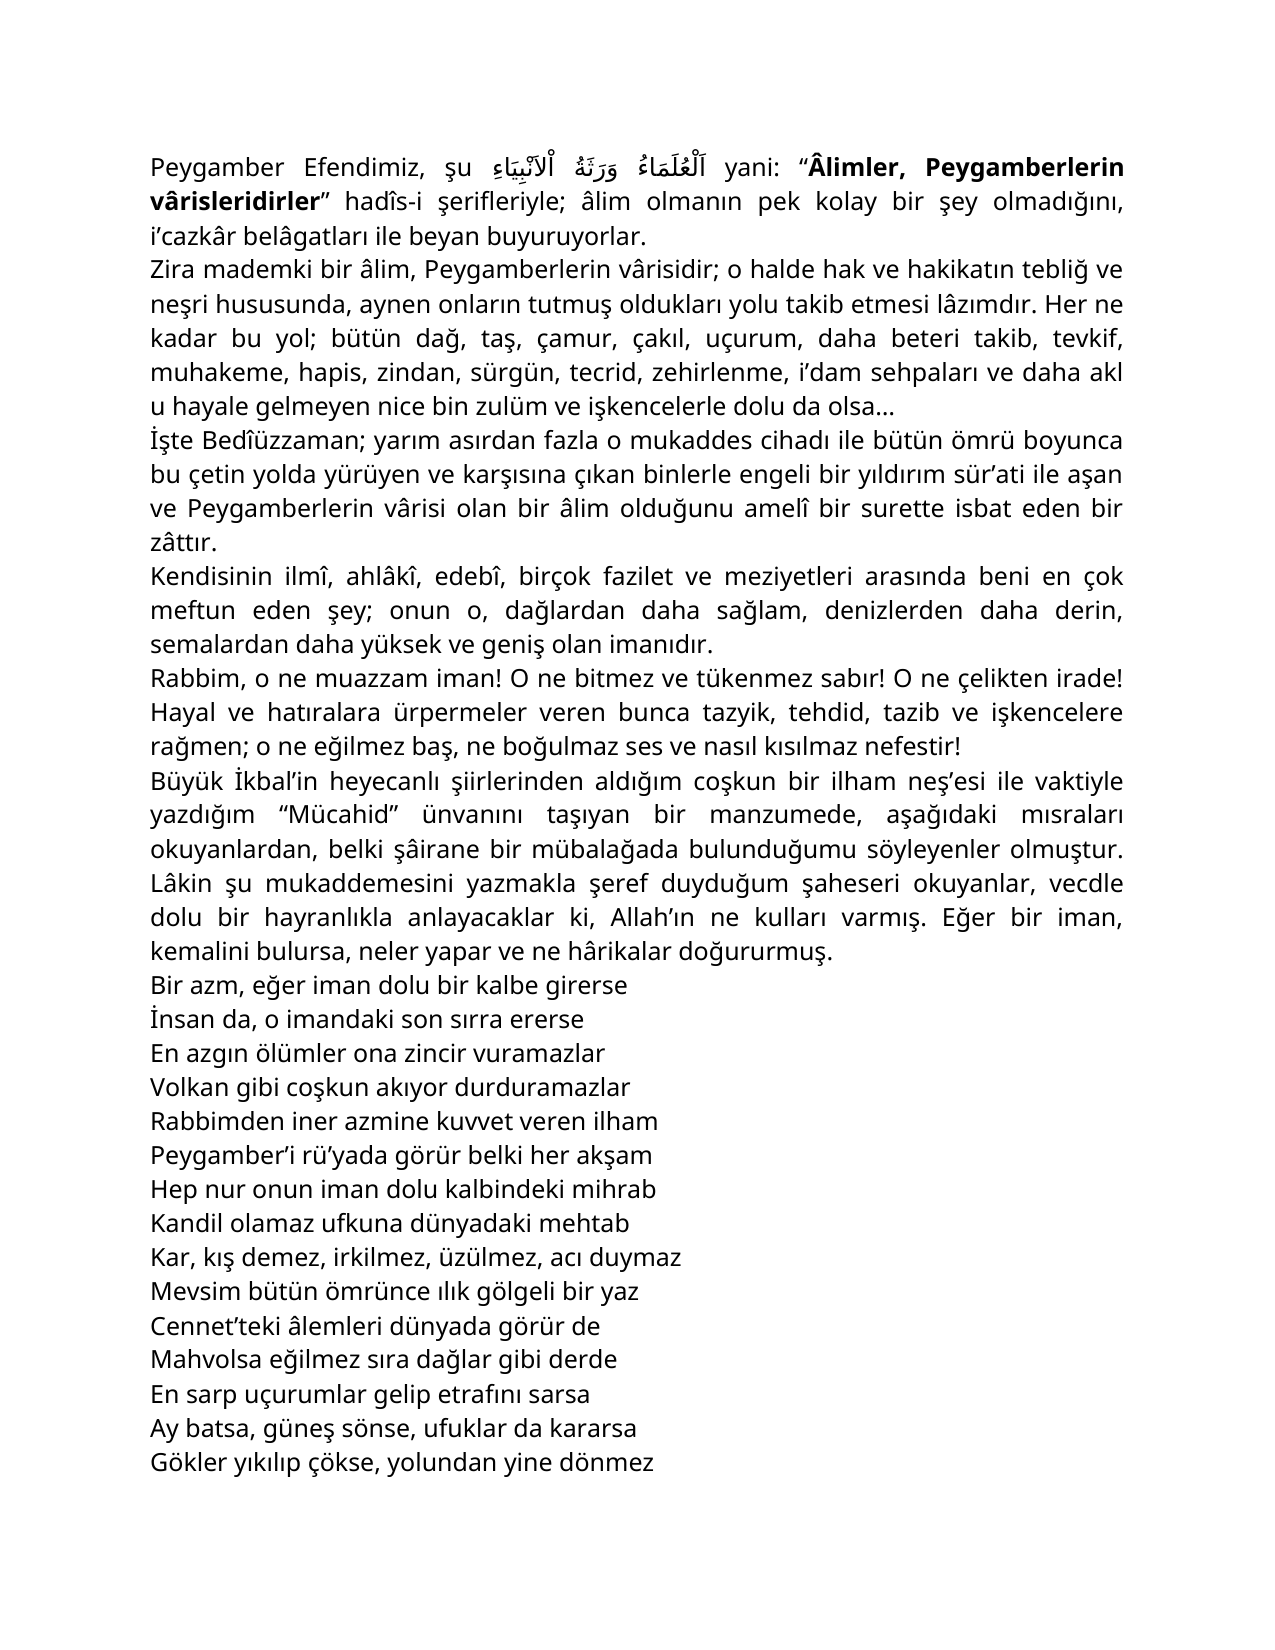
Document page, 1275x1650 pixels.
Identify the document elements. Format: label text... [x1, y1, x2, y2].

text Kar, kış demez, irkilmez, üzülmez, acı duymaz [150, 1240, 1125, 1274]
text Kendisinin ilmî, ahlâkî, edebî, birçok fazilet ve meziyetleri arasında beni en çok meftun eden şey; onun o, dağlardan daha sağlam, denizlerden daha derin, semalardan daha yüksek ve geniş olan imanıdır. [150, 559, 1125, 661]
text En azgın ölümler ona zincir vuramazlar [150, 1036, 1125, 1070]
text İşte Bedîüzzaman; yarım asırdan fazla o mukaddes cihadı ile bütün ömrü boyunca bu çetin yolda yürüyen ve karşısına çıkan binlerle engeli bir yıldırım sür’ati ile aşan ve Peygamberlerin vârisi olan bir âlim olduğunu amelî bir surette isbat eden bir zâttır. [150, 422, 1125, 559]
text En sarp uçurumlar gelip etrafını sarsa [150, 1376, 1125, 1410]
text Bir azm, eğer iman dolu bir kalbe girerse [150, 967, 1125, 1002]
text Kandil olamaz ufkuna dünyadaki mehtab [150, 1206, 1125, 1240]
text Mahvolsa eğilmez sıra dağlar gibi derde [150, 1342, 1125, 1376]
text Mevsim bütün ömrünce ılık gölgeli bir yaz [150, 1274, 1125, 1308]
text Peygamber Efendimiz, şu اَلْعُلَمَاءُ وَرَثَةُ اْلاَنْبِيَاءِ yani: “Âlimler, Peygamberlerin vârisleridirler” hadîs-i şerifleriyle; âlim olmanın pek kolay bir şey olmadığını, i’cazkâr belâgatları ile beyan buyuruyorlar. [150, 150, 1125, 252]
text Ay batsa, güneş sönse, ufuklar da kararsa [150, 1410, 1125, 1444]
text Cennet’teki âlemleri dünyada görür de [150, 1308, 1125, 1342]
text Zira mademki bir âlim, Peygamberlerin vârisidir; o halde hak ve hakikatın tebliğ ve neşri hususunda, aynen onların tutmuş oldukları yolu takib etmesi lâzımdır. Her ne kadar bu yol; bütün dağ, taş, çamur, çakıl, uçurum, daha beteri takib, tevkif, muhakeme, hapis, zindan, sürgün, tecrid, zehirlenme, i’dam sehpaları ve daha akl u hayale gelmeyen nice bin zulüm ve işkencelerle dolu da olsa… [150, 252, 1125, 422]
text İnsan da, o imandaki son sırra ererse [150, 1002, 1125, 1036]
text Hep nur onun iman dolu kalbindeki mihrab [150, 1172, 1125, 1206]
text Rabbimden iner azmine kuvvet veren ilham [150, 1104, 1125, 1138]
text Gökler yıkılıp çökse, yolundan yine dönmez [150, 1444, 1125, 1478]
text Peygamber’i rü’yada görür belki her akşam [150, 1138, 1125, 1172]
text Büyük İkbal’in heyecanlı şiirlerinden aldığım coşkun bir ilham neş’esi ile vaktiyle yazdığım “Mücahid” ünvanını taşıyan bir manzumede, aşağıdaki mısraları okuyanlardan, belki şâirane bir mübalağada bulunduğumu söyleyenler olmuştur. Lâkin şu mukaddemesini yazmakla şeref duyduğum şaheseri okuyanlar, vecdle dolu bir hayranlıkla anlayacaklar ki, Allah’ın ne kulları varmış. Eğer bir iman, kemalini bulursa, neler yapar ve ne hârikalar doğururmuş. [150, 763, 1125, 967]
text Volkan gibi coşkun akıyor durduramazlar [150, 1070, 1125, 1104]
text Rabbim, o ne muazzam iman! O ne bitmez ve tükenmez sabır! O ne çelikten irade! Hayal ve hatıralara ürpermeler veren bunca tazyik, tehdid, tazib ve işkencelere rağmen; o ne eğilmez baş, ne boğulmaz ses ve nasıl kısılmaz nefestir! [150, 661, 1125, 763]
